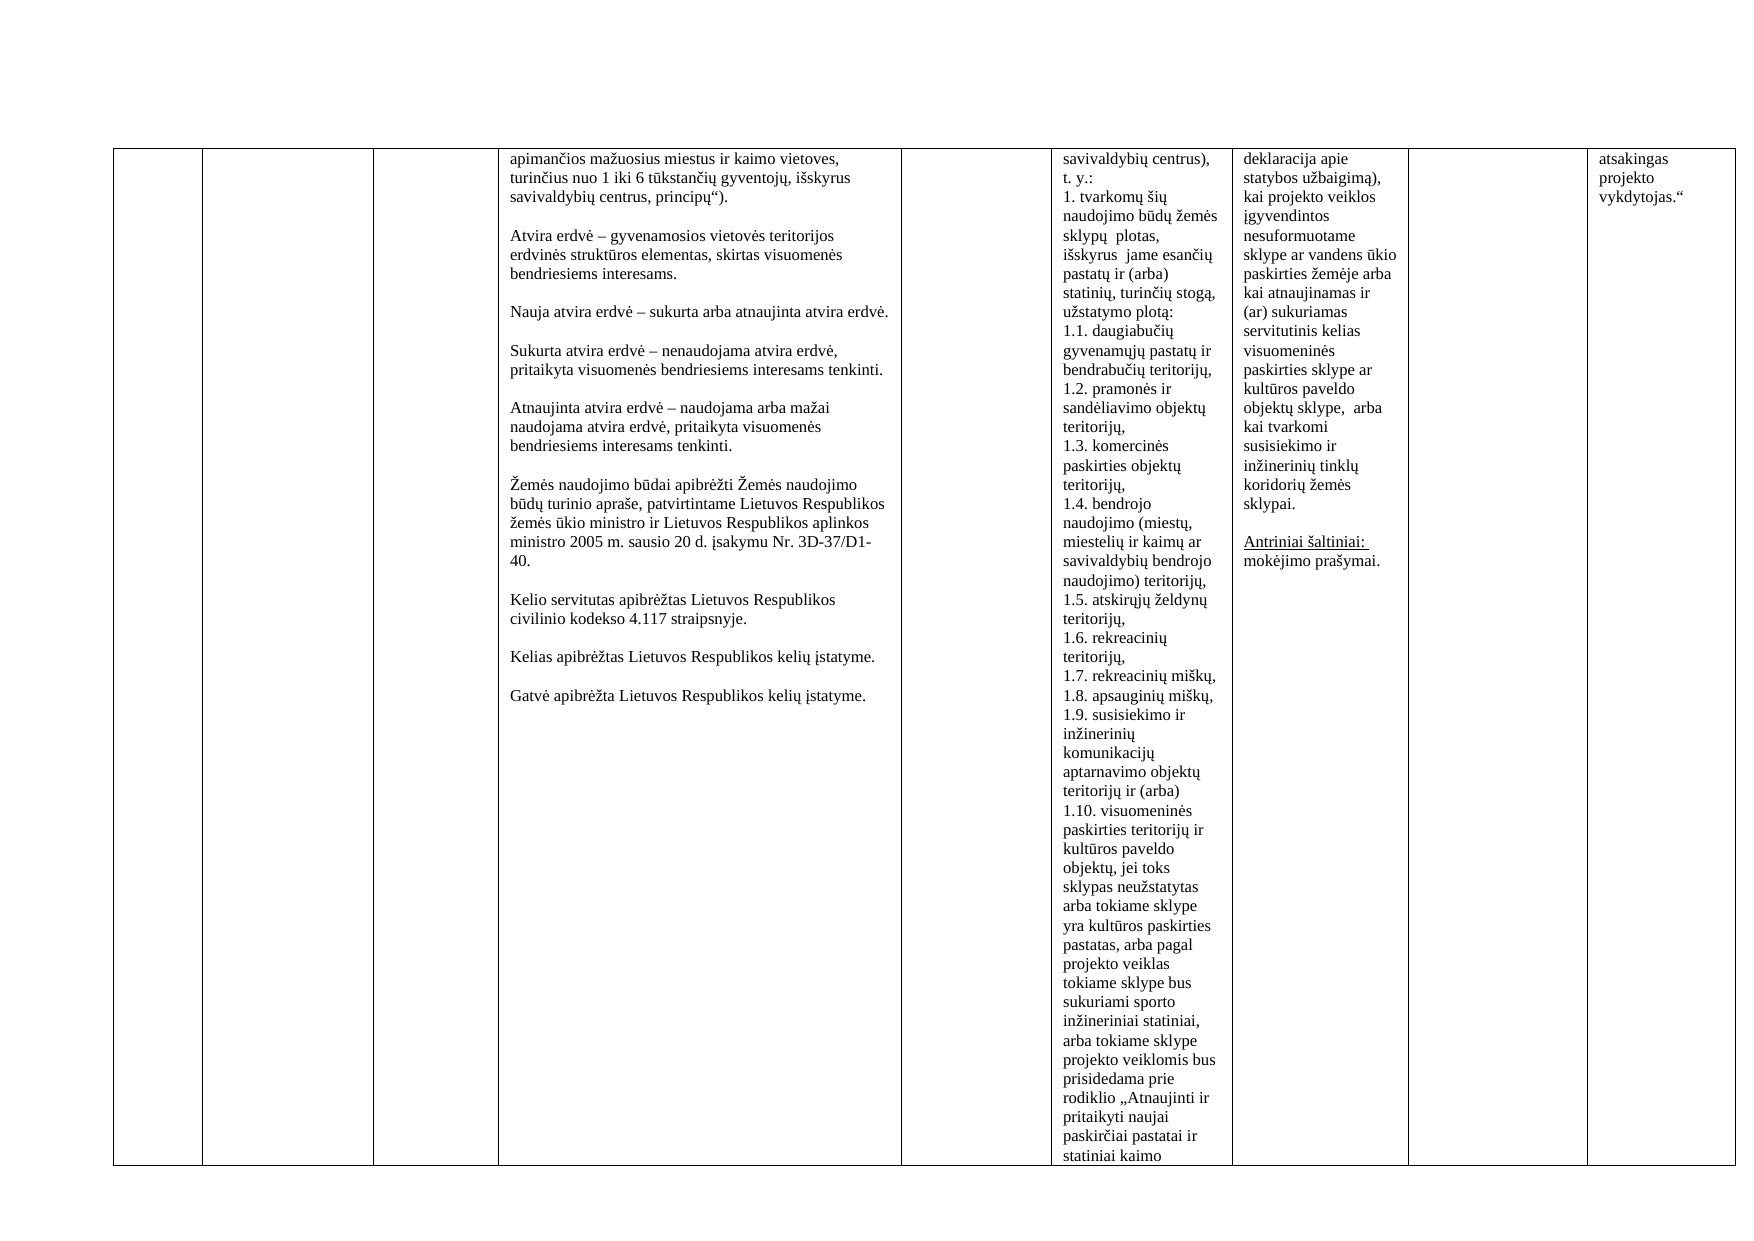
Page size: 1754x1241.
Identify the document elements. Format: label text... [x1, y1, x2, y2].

table_cell [902, 149, 1051, 1164]
table_cell [374, 149, 498, 1164]
table_cell [203, 149, 373, 1164]
table_cell [114, 149, 202, 1164]
table_cell atsakingas projekto vykdytojas.“ [1588, 149, 1735, 1164]
table_cell [1409, 149, 1587, 1164]
table_cell deklaracija apie statybos užbaigimą), kai projekto veiklos įgyvendintos nesuformuotame sklype ar vandens ūkio paskirties žemėje arba kai atnaujinamas ir (ar) sukuriamas servitutinis kelias visuomeninės paskirties sklype ar kultūros paveldo objektų sklype, arba kai tvarkomi susisiekimo ir inžinerinių tinklų koridorių žemės sklypai. Antriniai šaltiniai: mokėjimo prašymai. [1233, 149, 1408, 1164]
table_cell apimančios mažuosius miestus ir kaimo vietoves, turinčius nuo 1 iki 6 tūkstančių gyventojų, išskyrus savivaldybių centrus, principų“). Atvira erdvė – gyvenamosios vietovės teritorijos erdvinės struktūros elementas, skirtas visuomenės bendriesiems interesams. Nauja atvira erdvė – sukurta arba atnaujinta atvira erdvė. Sukurta atvira erdvė – nenaudojama atvira erdvė, pritaikyta visuomenės bendriesiems interesams tenkinti. Atnaujinta atvira erdvė – naudojama arba mažai naudojama atvira erdvė, pritaikyta visuomenės bendriesiems interesams tenkinti. Žemės naudojimo būdai apibrėžti Žemės naudojimo būdų turinio apraše, patvirtintame Lietuvos Respublikos žemės ūkio ministro ir Lietuvos Respublikos aplinkos ministro 2005 m. sausio 20 d. įsakymu Nr. 3D-37/D1-40. Kelio servitutas apibrėžtas Lietuvos Respublikos civilinio kodekso 4.117 straipsnyje. Kelias apibrėžtas Lietuvos Respublikos kelių įstatyme. Gatvė apibrėžta Lietuvos Respublikos kelių įstatyme. [499, 149, 901, 1164]
table_cell savivaldybių centrus), t. y.: 1. tvarkomų šių naudojimo būdų žemės sklypų plotas, išskyrus jame esančių pastatų ir (arba) statinių, turinčių stogą, užstatymo plotą: 1.1. daugiabučių gyvenamųjų pastatų ir bendrabučių teritorijų, 1.2. pramonės ir sandėliavimo objektų teritorijų, 1.3. komercinės paskirties objektų teritorijų, 1.4. bendrojo naudojimo (miestų, miestelių ir kaimų ar savivaldybių bendrojo naudojimo) teritorijų, 1.5. atskirųjų želdynų teritorijų, 1.6. rekreacinių teritorijų, 1.7. rekreacinių miškų, 1.8. apsauginių miškų, 1.9. susisiekimo ir inžinerinių komunikacijų aptarnavimo objektų teritorijų ir (arba) 1.10. visuomeninės paskirties teritorijų ir kultūros paveldo objektų, jei toks sklypas neužstatytas arba tokiame sklype yra kultūros paskirties pastatas, arba pagal projekto veiklas tokiame sklype bus sukuriami sporto inžineriniai statiniai, arba tokiame sklype projekto veiklomis bus prisidedama prie rodiklio „Atnaujinti ir pritaikyti naujai paskirčiai pastatai ir statiniai kaimo [1052, 149, 1232, 1164]
